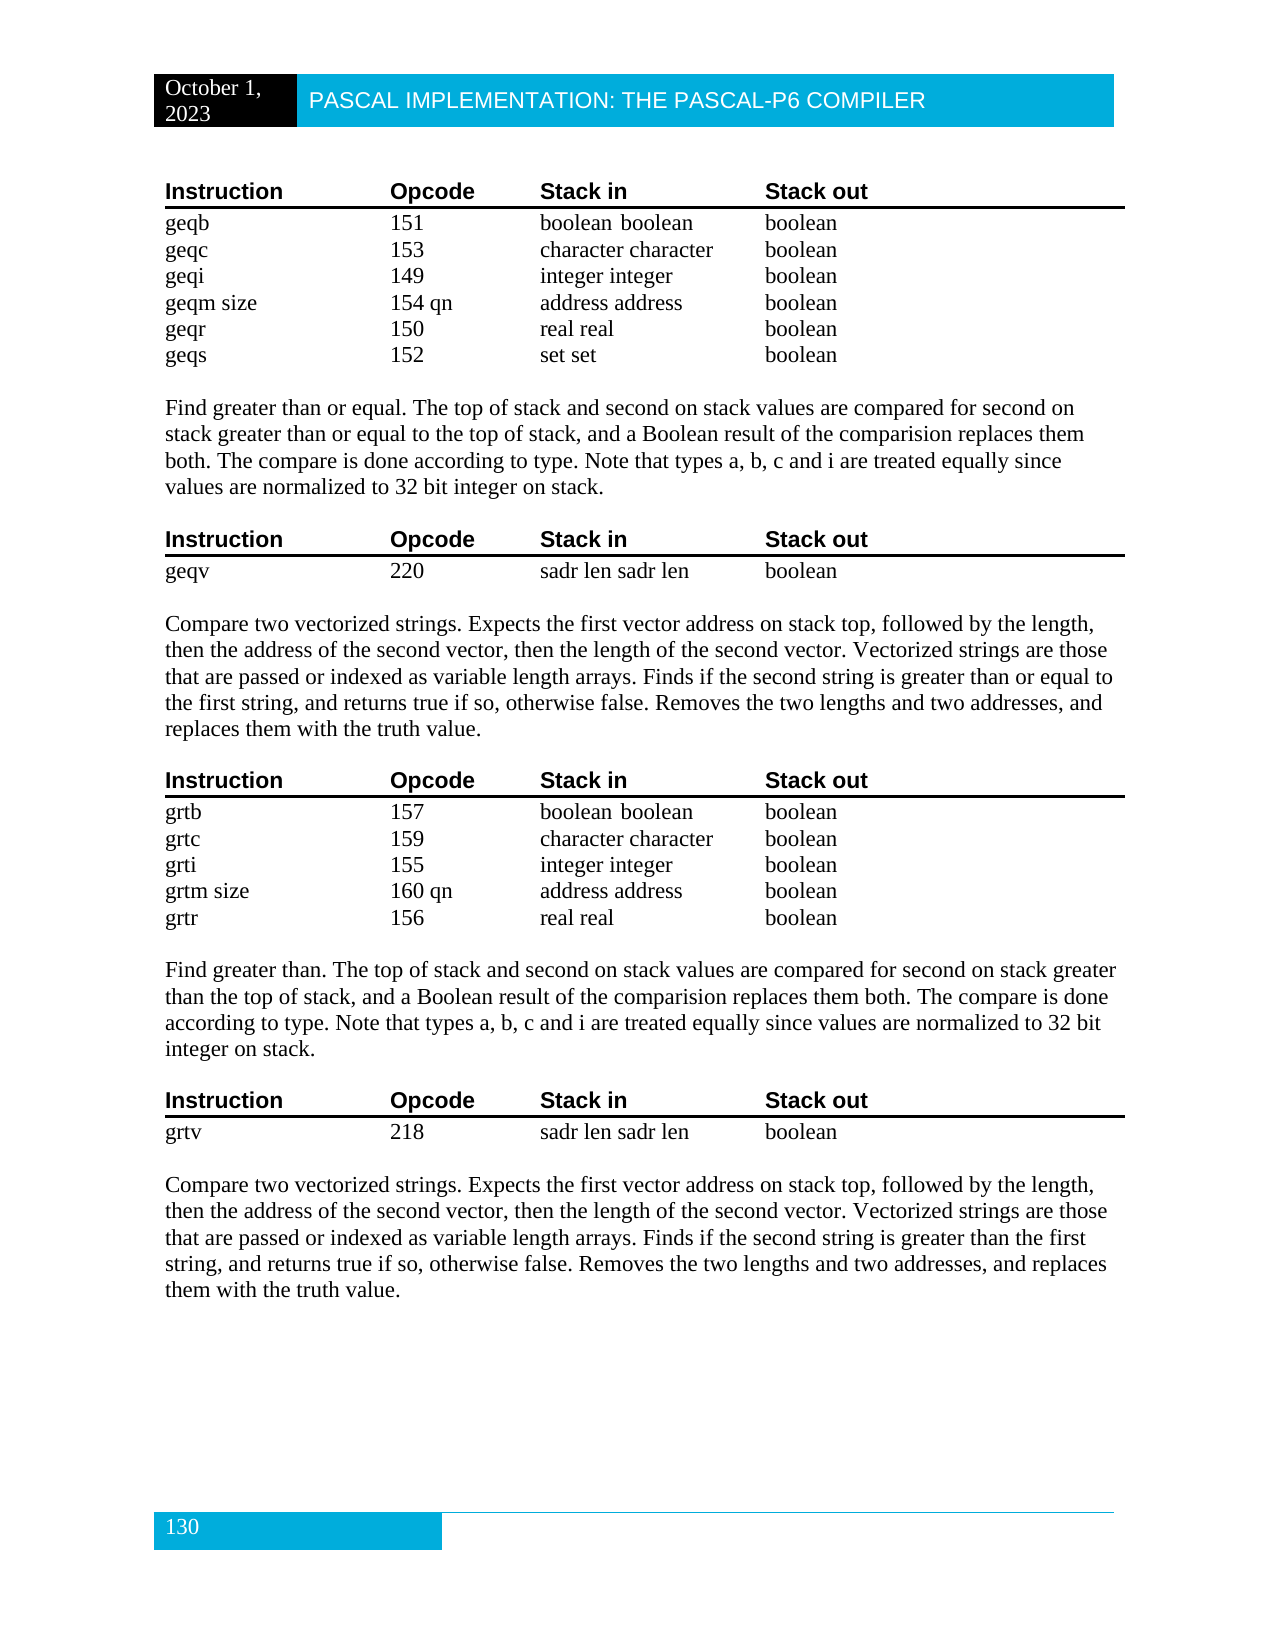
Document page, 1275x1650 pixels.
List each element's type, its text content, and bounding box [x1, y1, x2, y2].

text grtr 156 real real boolean [165, 904, 1125, 930]
text Find greater than. The top of stack and second on stack values are compared for second on stack greater than the top of stack, and a Boolean result of the comparision replaces them both. The compare is done according to type. Note that types a, b, c and i are treated equally since values are normalized to 32 bit integer on stack. [165, 956, 1125, 1062]
text grtb 157 boolean boolean boolean [165, 798, 1125, 825]
text grtm size 160 qn address address boolean [165, 877, 1125, 904]
text Instruction Opcode Stack in Stack out [165, 767, 1125, 795]
text grtc 159 character character boolean [165, 825, 1125, 851]
text Compare two vectorized strings. Expects the first vector address on stack top, followed by the length, then the address of the second vector, then the length of the second vector. Vectorized strings are those that are passed or indexed as variable length arrays. Finds if the second string is greater than or equal to the first string, and returns true if so, otherwise false. Removes the two lengths and two addresses, and replaces them with the truth value. [165, 610, 1125, 742]
text grti 155 integer integer boolean [165, 851, 1125, 877]
text Instruction Opcode Stack in Stack out [165, 178, 1125, 206]
text geqb 151 boolean boolean boolean [165, 209, 1125, 236]
text Find greater than or equal. The top of stack and second on stack values are compared for second on stack greater than or equal to the top of stack, and a Boolean result of the comparision replaces them both. The compare is done according to type. Note that types a, b, c and i are treated equally since values are normalized to 32 bit integer on stack. [165, 394, 1125, 499]
text geqi 149 integer integer boolean [165, 262, 1125, 288]
text geqm size 154 qn address address boolean [165, 288, 1125, 315]
text Instruction Opcode Stack in Stack out [165, 526, 1125, 554]
text geqs 152 set set boolean [165, 341, 1125, 368]
text geqc 153 character character boolean [165, 236, 1125, 262]
text geqv 220 sadr len sadr len boolean [165, 557, 1125, 584]
text Instruction Opcode Stack in Stack out [165, 1087, 1125, 1115]
text geqr 150 real real boolean [165, 315, 1125, 341]
text Compare two vectorized strings. Expects the first vector address on stack top, followed by the length, then the address of the second vector, then the length of the second vector. Vectorized strings are those that are passed or indexed as variable length arrays. Finds if the second string is greater than the first string, and returns true if so, otherwise false. Removes the two lengths and two addresses, and replaces them with the truth value. [165, 1171, 1125, 1303]
text grtv 218 sadr len sadr len boolean [165, 1118, 1125, 1145]
